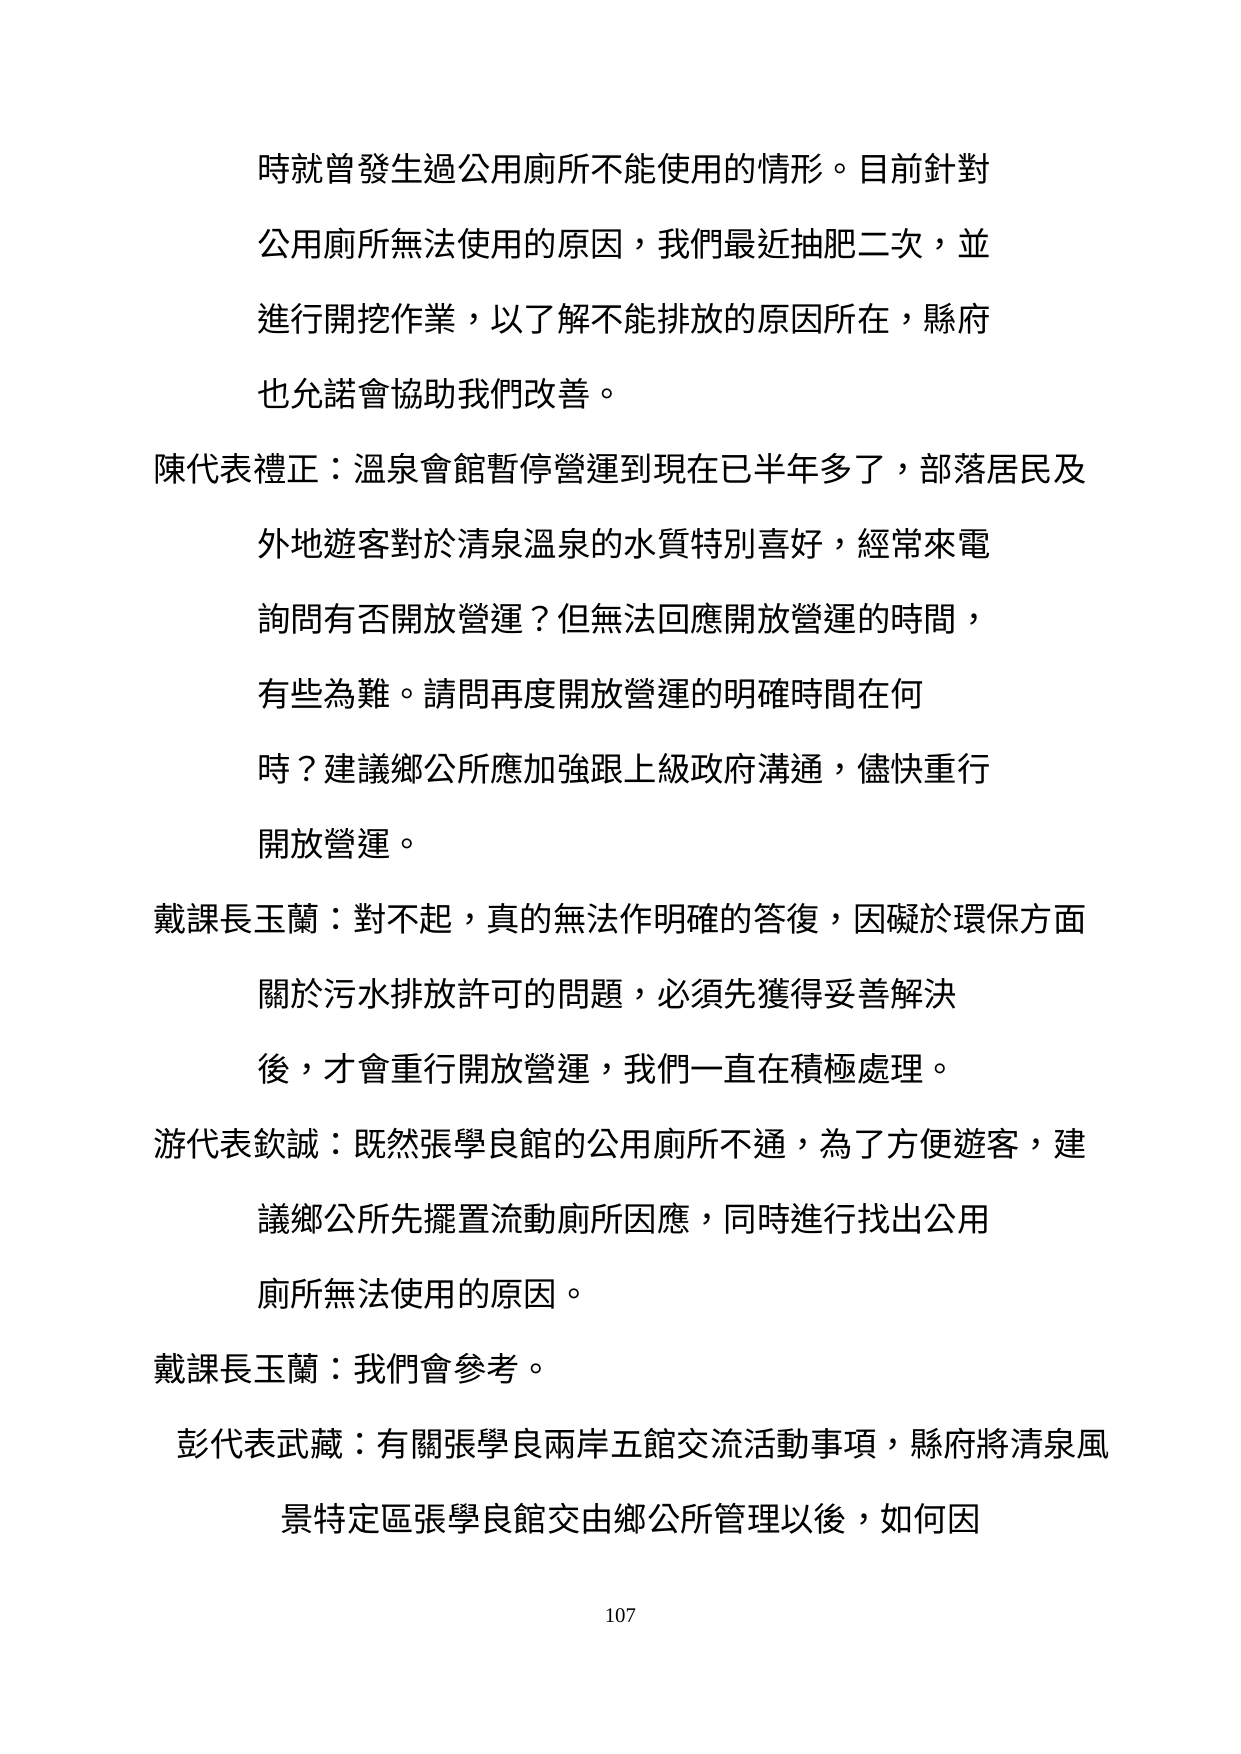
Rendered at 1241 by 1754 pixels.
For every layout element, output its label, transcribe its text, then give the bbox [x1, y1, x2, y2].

text 戴課長玉蘭：我們會參考。 [118, 1329, 1122, 1404]
text 議鄉公所先擺置流動廁所因應，同時進行找出公用 [118, 1179, 1122, 1254]
text 進行開挖作業，以了解不能排放的原因所在，縣府 [118, 279, 1122, 354]
text 廁所無法使用的原因。 [118, 1254, 1122, 1329]
text 開放營運。 [118, 804, 1122, 879]
text 公用廁所無法使用的原因，我們最近抽肥二次，並 [118, 204, 1122, 279]
text 外地遊客對於清泉溫泉的水質特別喜好，經常來電 [118, 504, 1122, 579]
text 彭代表武藏：有關張學良兩岸五館交流活動事項，縣府將清泉風 [143, 1404, 1122, 1479]
text 景特定區張學良館交由鄉公所管理以後，如何因 [143, 1479, 1122, 1554]
text 關於污水排放許可的問題，必須先獲得妥善解決 [118, 954, 1122, 1029]
text 後，才會重行開放營運，我們一直在積極處理。 [118, 1029, 1122, 1104]
text 有些為難。請問再度開放營運的明確時間在何 [118, 654, 1122, 729]
text 也允諾會協助我們改善。 [118, 354, 1122, 429]
text 詢問有否開放營運？但無法回應開放營運的時間， [118, 579, 1122, 654]
text 時？建議鄉公所應加強跟上級政府溝通，儘快重行 [118, 729, 1122, 804]
text 陳代表禮正：溫泉會館暫停營運到現在已半年多了，部落居民及 [118, 429, 1122, 504]
text 戴課長玉蘭：對不起，真的無法作明確的答復，因礙於環保方面 [118, 879, 1122, 954]
text 游代表欽誠：既然張學良館的公用廁所不通，為了方便遊客，建 [118, 1104, 1122, 1179]
text 時就曾發生過公用廁所不能使用的情形。目前針對 [118, 129, 1122, 204]
